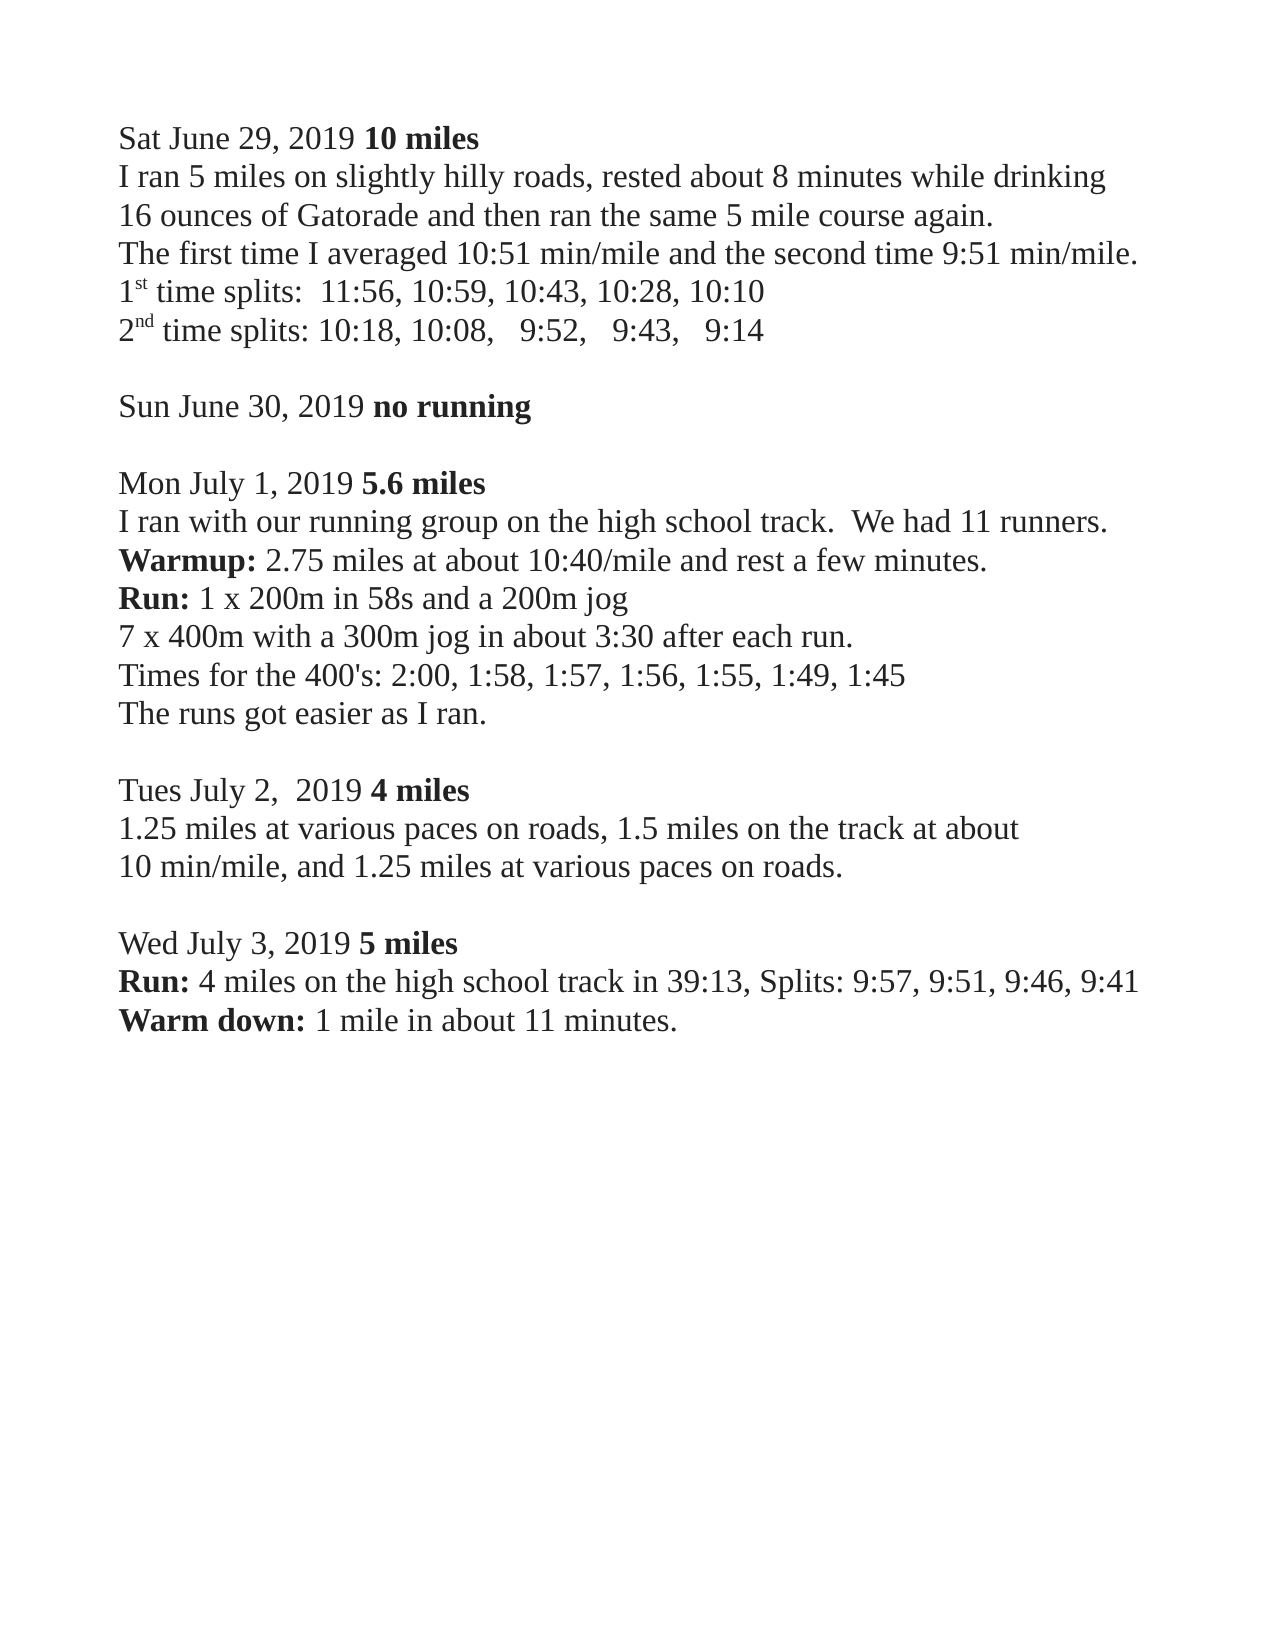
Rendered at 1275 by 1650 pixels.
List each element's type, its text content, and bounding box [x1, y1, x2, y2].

text Run: 1 x 200m in 58s and a 200m jog [118, 578, 1161, 616]
text 1st time splits: 11:56, 10:59, 10:43, 10:28, 10:10 [118, 271, 1161, 310]
text 2nd time splits: 10:18, 10:08, 9:52, 9:43, 9:14 [118, 310, 1161, 348]
text Run: 4 miles on the high school track in 39:13, Splits: 9:57, 9:51, 9:46, 9:41 [118, 961, 1161, 1000]
text I ran 5 miles on slightly hilly roads, rested about 8 minutes while drinking [118, 156, 1161, 195]
text Tues July 2, 2019 4 miles [118, 770, 1161, 808]
list 1.25 miles at various paces on roads, 1.5 miles on the track at about [118, 808, 1161, 846]
text Wed July 3, 2019 5 miles [118, 923, 1161, 961]
text Warmup: 2.75 miles at about 10:40/mile and rest a few minutes. [118, 540, 1161, 578]
text Sat June 29, 2019 10 miles [118, 118, 1161, 156]
text The first time I averaged 10:51 min/mile and the second time 9:51 min/mile. [118, 233, 1161, 271]
text Mon July 1, 2019 5.6 miles [118, 463, 1161, 501]
text Sun June 30, 2019 no running [118, 386, 1161, 425]
text Times for the 400's: 2:00, 1:58, 1:57, 1:56, 1:55, 1:49, 1:45 [118, 655, 1161, 693]
text The runs got easier as I ran. [118, 693, 1161, 731]
list 10 min/mile, and 1.25 miles at various paces on roads. [118, 846, 1161, 885]
text 16 ounces of Gatorade and then ran the same 5 mile course again. [118, 195, 1161, 233]
text I ran with our running group on the high school track. We had 11 runners. [118, 501, 1161, 540]
text 7 x 400m with a 300m jog in about 3:30 after each run. [118, 616, 1161, 655]
text Warm down: 1 mile in about 11 minutes. [118, 1000, 1161, 1038]
